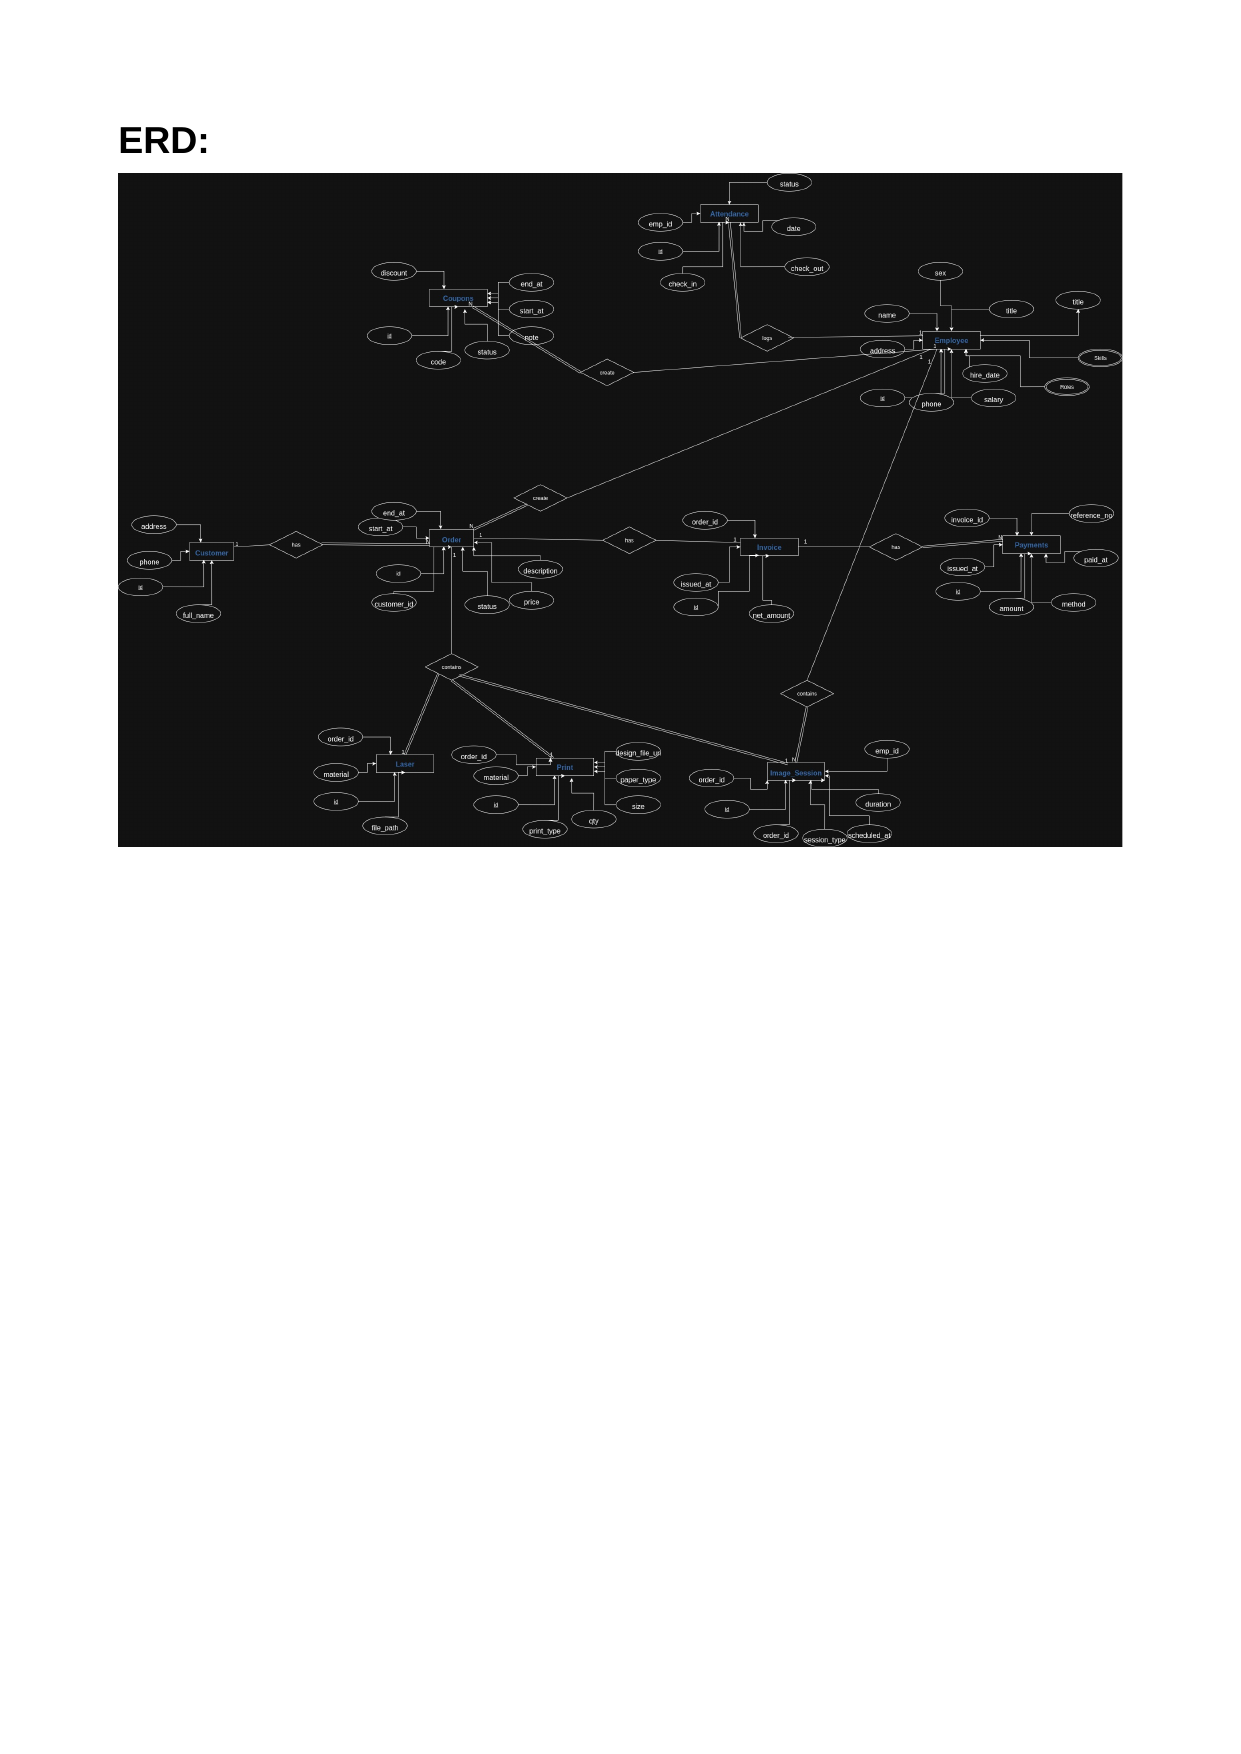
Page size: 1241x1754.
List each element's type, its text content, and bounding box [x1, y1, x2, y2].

picture [118, 173, 1123, 847]
subtitle ERD: [118, 118, 1122, 161]
